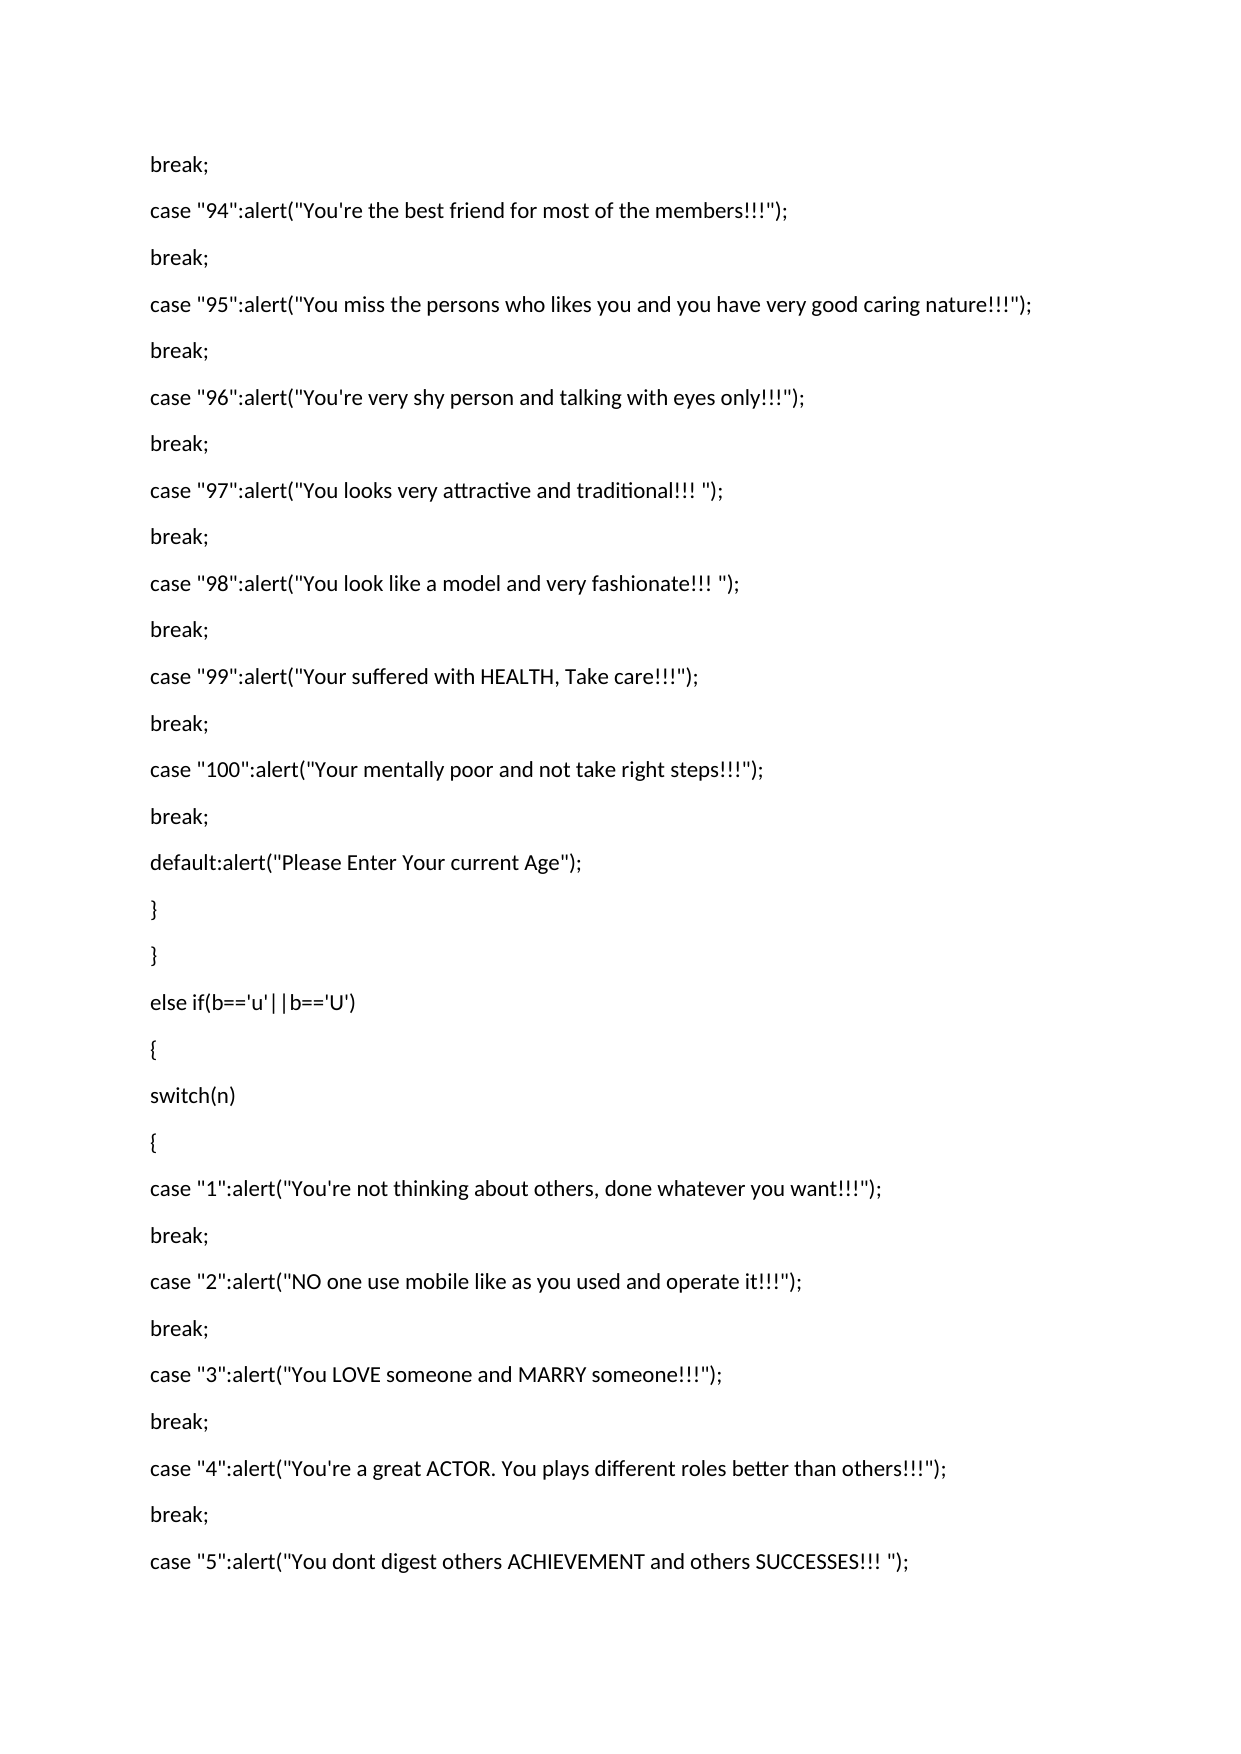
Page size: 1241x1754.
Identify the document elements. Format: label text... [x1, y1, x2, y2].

text case "4":alert("You're a great ACTOR. You plays different roles better than others!!!"); [150, 1454, 1090, 1482]
text break; [150, 1314, 1090, 1342]
text case "3":alert("You LOVE someone and MARRY someone!!!"); [150, 1361, 1090, 1389]
text break; [150, 616, 1090, 644]
text break; [150, 709, 1090, 737]
text } [150, 895, 1090, 923]
text case "98":alert("You look like a model and very fashionate!!! "); [150, 569, 1090, 597]
text case "5":alert("You dont digest others ACHIEVEMENT and others SUCCESSES!!! "); [150, 1547, 1090, 1575]
text break; [150, 429, 1090, 457]
text default:alert("Please Enter Your current Age"); [150, 848, 1090, 876]
text case "2":alert("NO one use mobile like as you used and operate it!!!"); [150, 1267, 1090, 1296]
text case "1":alert("You're not thinking about others, done whatever you want!!!"); [150, 1174, 1090, 1202]
text case "99":alert("Your suffered with HEALTH, Take care!!!"); [150, 662, 1090, 690]
text break; [150, 150, 1090, 178]
text { [150, 1035, 1090, 1063]
text case "100":alert("Your mentally poor and not take right steps!!!"); [150, 755, 1090, 783]
text switch(n) [150, 1081, 1090, 1109]
text else if(b=='u'||b=='U') [150, 988, 1090, 1016]
text } [150, 942, 1090, 969]
text case "97":alert("You looks very attractive and traditional!!! "); [150, 476, 1090, 504]
text case "96":alert("You're very shy person and talking with eyes only!!!"); [150, 383, 1090, 411]
text { [150, 1128, 1090, 1156]
text break; [150, 522, 1090, 551]
text break; [150, 1407, 1090, 1435]
text break; [150, 336, 1090, 364]
text break; [150, 802, 1090, 830]
text break; [150, 1500, 1090, 1528]
text case "95":alert("You miss the persons who likes you and you have very good caring nature!!!"); [150, 290, 1090, 318]
text case "94":alert("You're the best friend for most of the members!!!"); [150, 197, 1090, 224]
text break; [150, 1221, 1090, 1249]
text break; [150, 243, 1090, 271]
